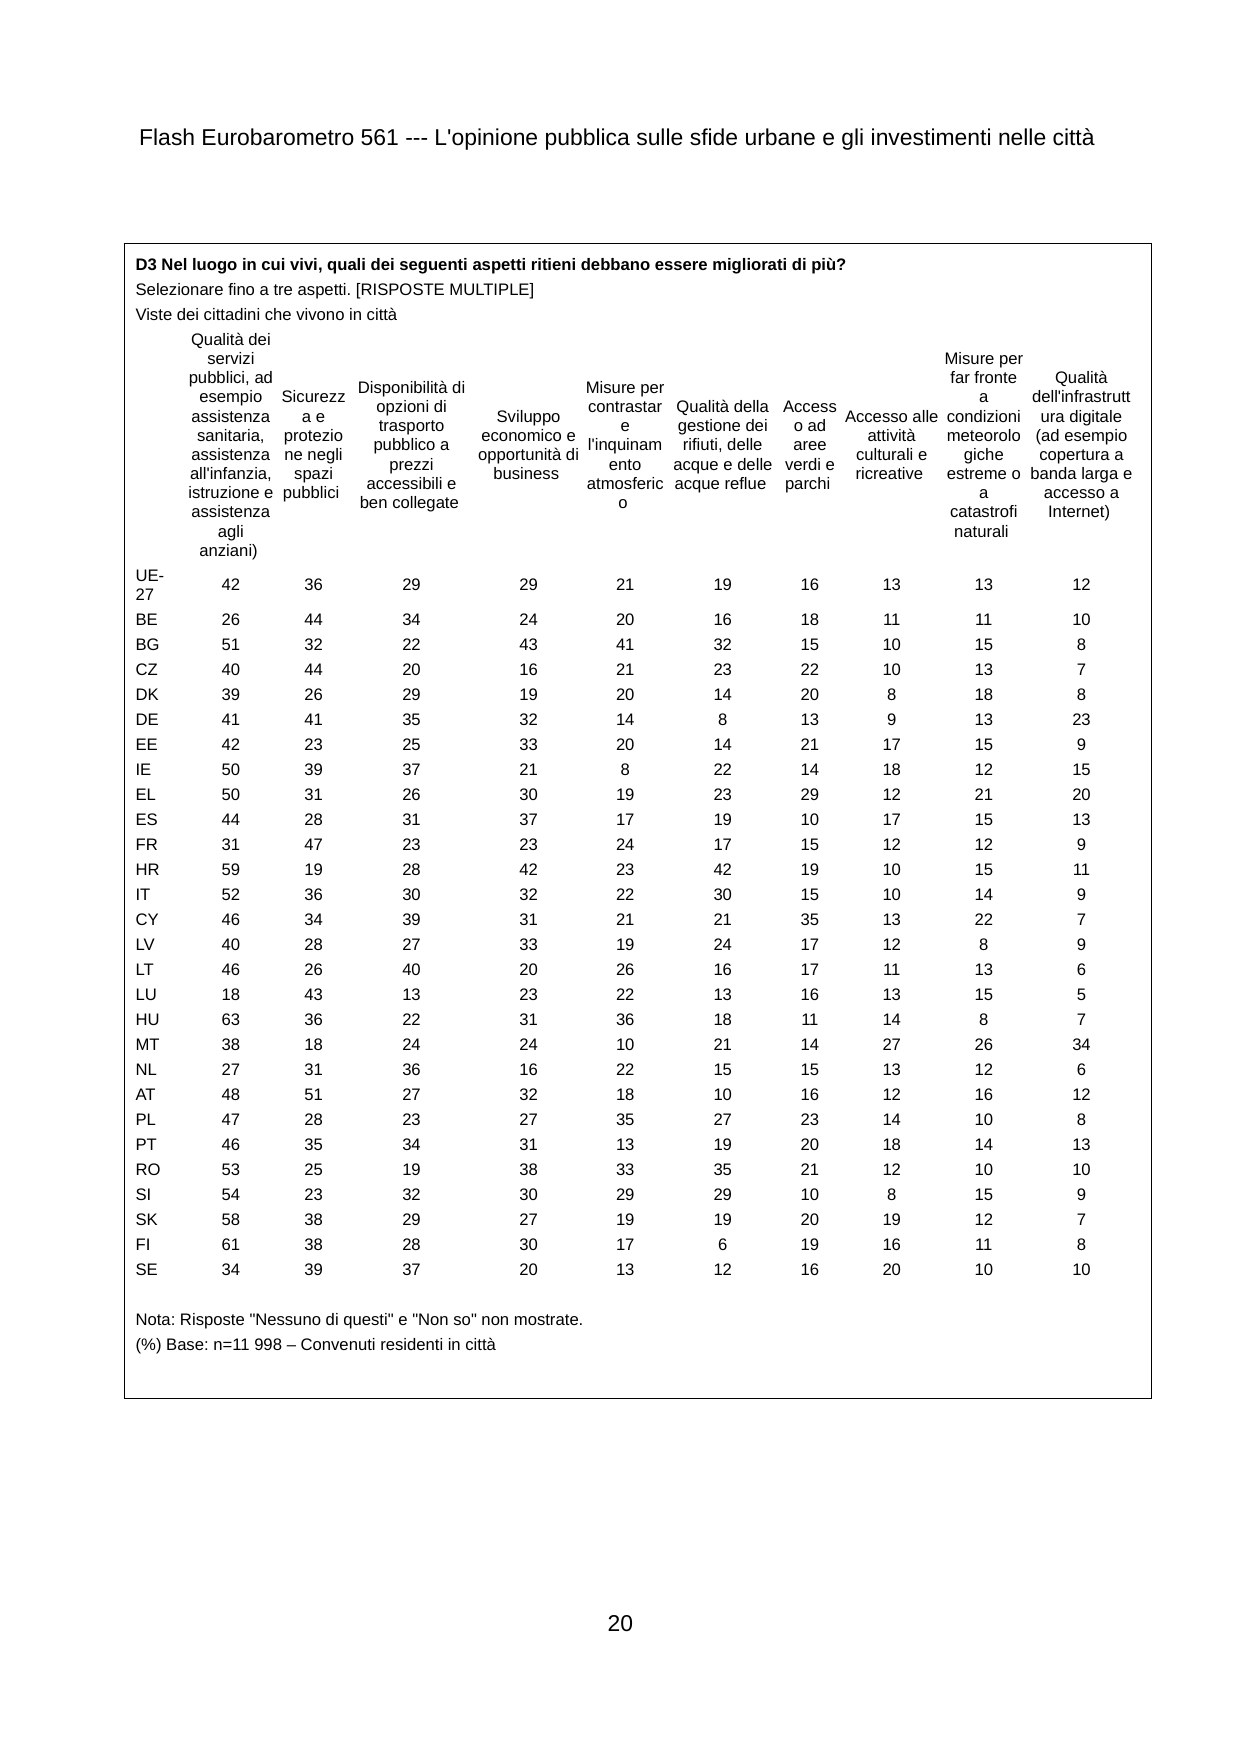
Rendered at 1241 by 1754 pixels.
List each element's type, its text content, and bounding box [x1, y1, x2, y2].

table_cell 25 [349, 732, 474, 757]
table_cell 22 [583, 882, 667, 907]
table_cell 20 [1026, 782, 1136, 807]
table_cell FR [133, 832, 183, 857]
table_cell 10 [941, 1157, 1026, 1182]
table_cell 28 [278, 1107, 349, 1132]
table_cell 31 [278, 1057, 349, 1082]
table_cell 39 [278, 757, 349, 782]
table_cell 8 [1026, 1232, 1136, 1257]
table_cell 28 [278, 932, 349, 957]
table_cell 7 [1026, 1207, 1136, 1232]
table_cell NL [133, 1057, 183, 1082]
table_cell 9 [1026, 732, 1136, 757]
table_cell 30 [474, 1182, 583, 1207]
table_cell 19 [667, 807, 778, 832]
table_cell 31 [474, 1132, 583, 1157]
table_cell 20 [583, 732, 667, 757]
table_cell 12 [842, 832, 941, 857]
table_cell 46 [183, 907, 278, 932]
table_cell HR [133, 857, 183, 882]
table_cell 30 [667, 882, 778, 907]
table_cell LV [133, 932, 183, 957]
table_cell DE [133, 707, 183, 732]
table_cell 7 [1026, 657, 1136, 682]
table_cell 43 [278, 982, 349, 1007]
table_cell 18 [278, 1032, 349, 1057]
table_cell 23 [349, 832, 474, 857]
table_cell 13 [1026, 807, 1136, 832]
table_cell 47 [278, 832, 349, 857]
table_cell 6 [1026, 957, 1136, 982]
table_cell 50 [183, 782, 278, 807]
table_cell 13 [941, 957, 1026, 982]
table_cell [583, 1282, 667, 1307]
table_cell 26 [183, 607, 278, 632]
table_cell 13 [842, 1057, 941, 1082]
table_cell 11 [941, 607, 1026, 632]
table_cell 33 [474, 932, 583, 957]
table_cell 50 [183, 757, 278, 782]
table_cell 15 [941, 1182, 1026, 1207]
table_cell 41 [183, 707, 278, 732]
table_cell [842, 1282, 941, 1307]
table_cell RO [133, 1157, 183, 1182]
table_cell 12 [667, 1257, 778, 1282]
table_cell 16 [667, 607, 778, 632]
table_cell [941, 1282, 1026, 1307]
table_cell Disponibilità di opzioni di trasporto pubblico a prezzi accessibili e ben collegate [349, 327, 474, 563]
table_cell 34 [278, 907, 349, 932]
table_cell LU [133, 982, 183, 1007]
table_cell BG [133, 632, 183, 657]
table_cell 27 [842, 1032, 941, 1057]
table_cell 15 [1026, 757, 1136, 782]
table_cell 13 [349, 982, 474, 1007]
table_cell 29 [583, 1182, 667, 1207]
table_cell 42 [667, 857, 778, 882]
table_cell Nota: Risposte "Nessuno di questi" e "Non so" non mostrate. [133, 1307, 1136, 1332]
table_cell Misure per far fronte a condizioni meteorologiche estreme o a catastrofi naturali [941, 327, 1026, 563]
table_cell 21 [778, 1157, 842, 1182]
table_cell 22 [667, 757, 778, 782]
table_cell 20 [842, 1257, 941, 1282]
table_cell 16 [778, 563, 842, 607]
table_cell 16 [474, 657, 583, 682]
table_cell 39 [349, 907, 474, 932]
table_cell 13 [941, 563, 1026, 607]
table_cell 26 [278, 682, 349, 707]
table_cell 47 [183, 1107, 278, 1132]
table_cell 11 [778, 1007, 842, 1032]
table_cell Accesso ad aree verdi e parchi [778, 327, 842, 563]
table_cell 15 [941, 732, 1026, 757]
table_cell Qualità della gestione dei rifiuti, delle acque e delle acque reflue [667, 327, 778, 563]
table_cell 11 [941, 1232, 1026, 1257]
table_cell 5 [1026, 982, 1136, 1007]
table_cell 22 [349, 632, 474, 657]
table_cell 15 [941, 857, 1026, 882]
table_cell 10 [583, 1032, 667, 1057]
table_cell 12 [941, 757, 1026, 782]
table_cell 21 [474, 757, 583, 782]
table_cell 9 [1026, 1182, 1136, 1207]
table_cell 44 [278, 657, 349, 682]
table_cell (%) Base: n=11 998 – Convenuti residenti in città [133, 1332, 1136, 1357]
table_cell 37 [474, 807, 583, 832]
table_cell 54 [183, 1182, 278, 1207]
table_cell [278, 1282, 349, 1307]
table_cell [1026, 1282, 1136, 1307]
table_cell SE [133, 1257, 183, 1282]
table_cell 13 [583, 1257, 667, 1282]
table_cell 9 [842, 707, 941, 732]
table_cell 21 [583, 563, 667, 607]
table_cell 12 [941, 1207, 1026, 1232]
table_cell 12 [941, 832, 1026, 857]
table_cell 29 [474, 563, 583, 607]
table_cell 13 [1026, 1132, 1136, 1157]
table_cell 30 [474, 782, 583, 807]
table_cell 34 [349, 607, 474, 632]
table_cell FI [133, 1232, 183, 1257]
table_cell Selezionare fino a tre aspetti. [RISPOSTE MULTIPLE] [133, 277, 1136, 302]
table_cell 53 [183, 1157, 278, 1182]
table_cell Qualità dell'infrastruttura digitale (ad esempio copertura a banda larga e accesso a Internet) [1026, 327, 1136, 563]
table_cell MT [133, 1032, 183, 1057]
table_cell 29 [349, 563, 474, 607]
table_cell 38 [183, 1032, 278, 1057]
table_cell 22 [349, 1007, 474, 1032]
table_cell 31 [183, 832, 278, 857]
table_cell 6 [1026, 1057, 1136, 1082]
table_cell 13 [941, 707, 1026, 732]
table_cell 28 [349, 1232, 474, 1257]
table_cell 20 [349, 657, 474, 682]
table_cell 19 [667, 1207, 778, 1232]
table_cell 38 [278, 1232, 349, 1257]
table_cell 36 [349, 1057, 474, 1082]
table_cell 17 [583, 807, 667, 832]
table_cell 23 [667, 657, 778, 682]
table_cell 36 [278, 882, 349, 907]
table_cell 18 [941, 682, 1026, 707]
table_cell 23 [667, 782, 778, 807]
table_cell 24 [583, 832, 667, 857]
table_cell 7 [1026, 1007, 1136, 1032]
table_cell [183, 1282, 278, 1307]
table_cell 18 [842, 1132, 941, 1157]
table_cell 41 [278, 707, 349, 732]
table_cell 15 [778, 632, 842, 657]
table_cell 10 [778, 1182, 842, 1207]
table_cell 20 [778, 682, 842, 707]
table_cell [349, 1282, 474, 1307]
table_cell 59 [183, 857, 278, 882]
table_cell 8 [667, 707, 778, 732]
table_cell 15 [778, 882, 842, 907]
table_cell 35 [667, 1157, 778, 1182]
table_cell PL [133, 1107, 183, 1132]
table_cell 10 [842, 857, 941, 882]
table_cell 18 [583, 1082, 667, 1107]
table_cell 9 [1026, 882, 1136, 907]
table_header D3 Nel luogo in cui vivi, quali dei seguenti aspetti ritieni debbano essere migliorati di più? [133, 252, 1136, 277]
table_cell 20 [474, 957, 583, 982]
table_cell 8 [1026, 1107, 1136, 1132]
table_cell 16 [941, 1082, 1026, 1107]
table_cell 35 [778, 907, 842, 932]
table_cell IE [133, 757, 183, 782]
table_cell 8 [941, 932, 1026, 957]
table_cell 35 [349, 707, 474, 732]
table_cell 27 [474, 1207, 583, 1232]
table_cell 32 [474, 882, 583, 907]
table_cell 29 [349, 682, 474, 707]
table_cell 32 [278, 632, 349, 657]
table_cell HU [133, 1007, 183, 1032]
table_cell EL [133, 782, 183, 807]
table_cell 20 [778, 1207, 842, 1232]
table_cell 22 [583, 982, 667, 1007]
table_cell 22 [583, 1057, 667, 1082]
table_cell 26 [583, 957, 667, 982]
table_cell 13 [941, 657, 1026, 682]
table_cell 37 [349, 757, 474, 782]
table_cell 14 [778, 1032, 842, 1057]
table_cell Qualità dei servizi pubblici, ad esempio assistenza sanitaria, assistenza all'infanzia, istruzione e assistenza agli anziani) [183, 327, 278, 563]
table_cell 16 [778, 982, 842, 1007]
table_cell 19 [842, 1207, 941, 1232]
table_cell 38 [278, 1207, 349, 1232]
table_cell 51 [278, 1082, 349, 1107]
table_cell 39 [183, 682, 278, 707]
table_cell 27 [183, 1057, 278, 1082]
table_cell 51 [183, 632, 278, 657]
table_cell 19 [667, 563, 778, 607]
table_cell IT [133, 882, 183, 907]
table_cell 19 [583, 1207, 667, 1232]
table_cell [778, 1282, 842, 1307]
table_cell ES [133, 807, 183, 832]
table_cell 23 [778, 1107, 842, 1132]
table_cell 40 [349, 957, 474, 982]
table_cell 35 [278, 1132, 349, 1157]
table_cell 24 [474, 607, 583, 632]
table_cell 18 [667, 1007, 778, 1032]
table_cell CY [133, 907, 183, 932]
table_cell 6 [667, 1232, 778, 1257]
table_cell 34 [183, 1257, 278, 1282]
table_cell 23 [278, 1182, 349, 1207]
table_cell 31 [474, 1007, 583, 1032]
table_cell 14 [941, 882, 1026, 907]
table_cell 10 [842, 657, 941, 682]
table_cell [133, 1282, 183, 1307]
table_cell SK [133, 1207, 183, 1232]
table_cell Sicurezza e protezione negli spazi pubblici [278, 327, 349, 563]
table_cell 17 [842, 732, 941, 757]
table_cell 58 [183, 1207, 278, 1232]
table_cell Sviluppo economico e opportunità di business [474, 327, 583, 563]
table_cell 8 [583, 757, 667, 782]
table_cell 13 [583, 1132, 667, 1157]
table_cell 18 [183, 982, 278, 1007]
table_cell 11 [842, 957, 941, 982]
table_cell 19 [583, 932, 667, 957]
table_cell 37 [349, 1257, 474, 1282]
table_cell 39 [278, 1257, 349, 1282]
table_cell 12 [941, 1057, 1026, 1082]
table_cell 32 [474, 1082, 583, 1107]
table_cell 25 [278, 1157, 349, 1182]
table_cell 20 [474, 1257, 583, 1282]
table_cell Misure per contrastare l'inquinamento atmosferico [583, 327, 667, 563]
table_cell 17 [583, 1232, 667, 1257]
table_cell 16 [474, 1057, 583, 1082]
table_cell 42 [474, 857, 583, 882]
table_cell 63 [183, 1007, 278, 1032]
table_cell SI [133, 1182, 183, 1207]
table_cell 14 [667, 732, 778, 757]
table_cell 16 [667, 957, 778, 982]
table_cell 41 [583, 632, 667, 657]
table_cell 8 [1026, 682, 1136, 707]
table_cell 31 [474, 907, 583, 932]
table_cell 21 [778, 732, 842, 757]
table_cell EE [133, 732, 183, 757]
table_cell 12 [842, 1157, 941, 1182]
table_cell 19 [278, 857, 349, 882]
table_cell 21 [667, 907, 778, 932]
table_cell 10 [1026, 1257, 1136, 1282]
table_cell 23 [349, 1107, 474, 1132]
table_cell 36 [278, 1007, 349, 1032]
table_cell 23 [278, 732, 349, 757]
table_cell 29 [778, 782, 842, 807]
table_cell 7 [1026, 907, 1136, 932]
table_cell 16 [778, 1257, 842, 1282]
table_cell UE-27 [133, 563, 183, 607]
table_cell 14 [842, 1007, 941, 1032]
table_cell 32 [667, 632, 778, 657]
table_cell 19 [667, 1132, 778, 1157]
table_cell 42 [183, 563, 278, 607]
table_cell 22 [941, 907, 1026, 932]
table_cell 15 [778, 1057, 842, 1082]
table_cell 36 [583, 1007, 667, 1032]
table_cell 12 [842, 782, 941, 807]
table_cell 23 [474, 982, 583, 1007]
table_cell 8 [842, 1182, 941, 1207]
table_cell 34 [1026, 1032, 1136, 1057]
table_cell 14 [667, 682, 778, 707]
table_cell [474, 1282, 583, 1307]
table_cell 12 [1026, 563, 1136, 607]
table_cell 21 [667, 1032, 778, 1057]
table_cell 10 [1026, 607, 1136, 632]
table_cell 24 [667, 932, 778, 957]
table_cell 10 [842, 632, 941, 657]
table_cell 61 [183, 1232, 278, 1257]
table_cell 46 [183, 957, 278, 982]
table_cell 15 [778, 832, 842, 857]
table_cell 9 [1026, 932, 1136, 957]
table_cell 21 [941, 782, 1026, 807]
table_cell 16 [778, 1082, 842, 1107]
table_cell 20 [583, 607, 667, 632]
table_cell LT [133, 957, 183, 982]
table_cell 23 [1026, 707, 1136, 732]
table_cell 26 [349, 782, 474, 807]
table_cell 26 [278, 957, 349, 982]
table_cell 12 [1026, 1082, 1136, 1107]
table_cell 40 [183, 657, 278, 682]
table_cell 27 [667, 1107, 778, 1132]
table_cell 15 [941, 632, 1026, 657]
table_cell 14 [842, 1107, 941, 1132]
table_cell 19 [778, 857, 842, 882]
table_cell CZ [133, 657, 183, 682]
table_cell 13 [842, 982, 941, 1007]
table_cell Viste dei cittadini che vivono in città [133, 302, 1136, 327]
table_cell 40 [183, 932, 278, 957]
table_cell 12 [842, 932, 941, 957]
table_cell BE [133, 607, 183, 632]
table_cell 32 [474, 707, 583, 732]
table_cell 8 [941, 1007, 1026, 1032]
table_cell 19 [349, 1157, 474, 1182]
table_cell 52 [183, 882, 278, 907]
table_cell 27 [349, 1082, 474, 1107]
table_cell 27 [474, 1107, 583, 1132]
table_cell 10 [941, 1257, 1026, 1282]
table_cell 19 [778, 1232, 842, 1257]
table_cell 18 [778, 607, 842, 632]
table_cell 9 [1026, 832, 1136, 857]
table_cell 43 [474, 632, 583, 657]
table_cell PT [133, 1132, 183, 1157]
table_cell 13 [842, 563, 941, 607]
table_cell 23 [474, 832, 583, 857]
table_cell 15 [941, 982, 1026, 1007]
table_cell 18 [842, 757, 941, 782]
table_cell DK [133, 682, 183, 707]
table_cell 38 [474, 1157, 583, 1182]
table_cell 20 [778, 1132, 842, 1157]
table_cell 46 [183, 1132, 278, 1157]
table_cell 16 [842, 1232, 941, 1257]
table_cell 33 [474, 732, 583, 757]
table_cell 17 [778, 932, 842, 957]
table_cell 28 [349, 857, 474, 882]
table_cell 42 [183, 732, 278, 757]
table_cell 14 [941, 1132, 1026, 1157]
table_cell 8 [842, 682, 941, 707]
table_cell 24 [349, 1032, 474, 1057]
table_cell 10 [941, 1107, 1026, 1132]
table_cell 17 [778, 957, 842, 982]
table_cell 12 [842, 1082, 941, 1107]
table_cell 13 [667, 982, 778, 1007]
table_cell [133, 327, 183, 563]
table_cell 35 [583, 1107, 667, 1132]
table_cell 10 [667, 1082, 778, 1107]
table_cell 21 [583, 907, 667, 932]
table_cell 27 [349, 932, 474, 957]
table_cell 17 [667, 832, 778, 857]
table_cell 23 [583, 857, 667, 882]
table_cell 44 [278, 607, 349, 632]
table_cell 11 [1026, 857, 1136, 882]
table_cell 29 [667, 1182, 778, 1207]
table_cell AT [133, 1082, 183, 1107]
table_cell 32 [349, 1182, 474, 1207]
table_cell 8 [1026, 632, 1136, 657]
table_cell 19 [474, 682, 583, 707]
table_cell 15 [667, 1057, 778, 1082]
table_cell 11 [842, 607, 941, 632]
table_cell 10 [842, 882, 941, 907]
table_cell 14 [583, 707, 667, 732]
table_cell 19 [583, 782, 667, 807]
table_cell 34 [349, 1132, 474, 1157]
table_cell 36 [278, 563, 349, 607]
table_cell 31 [278, 782, 349, 807]
table_cell 30 [349, 882, 474, 907]
table_cell 33 [583, 1157, 667, 1182]
table_cell 10 [778, 807, 842, 832]
table_cell 26 [941, 1032, 1026, 1057]
table_cell 22 [778, 657, 842, 682]
table_cell 20 [583, 682, 667, 707]
table_cell 14 [778, 757, 842, 782]
table_cell 30 [474, 1232, 583, 1257]
table_cell 29 [349, 1207, 474, 1232]
table_cell Accesso alle attività culturali e ricreative [842, 327, 941, 563]
table_cell 21 [583, 657, 667, 682]
table_cell 24 [474, 1032, 583, 1057]
table_cell [667, 1282, 778, 1307]
table_cell 13 [778, 707, 842, 732]
table_cell 28 [278, 807, 349, 832]
table_cell 48 [183, 1082, 278, 1107]
table_cell 17 [842, 807, 941, 832]
table_cell 15 [941, 807, 1026, 832]
table_cell 31 [349, 807, 474, 832]
table_cell 10 [1026, 1157, 1136, 1182]
table_cell 44 [183, 807, 278, 832]
table_cell 13 [842, 907, 941, 932]
